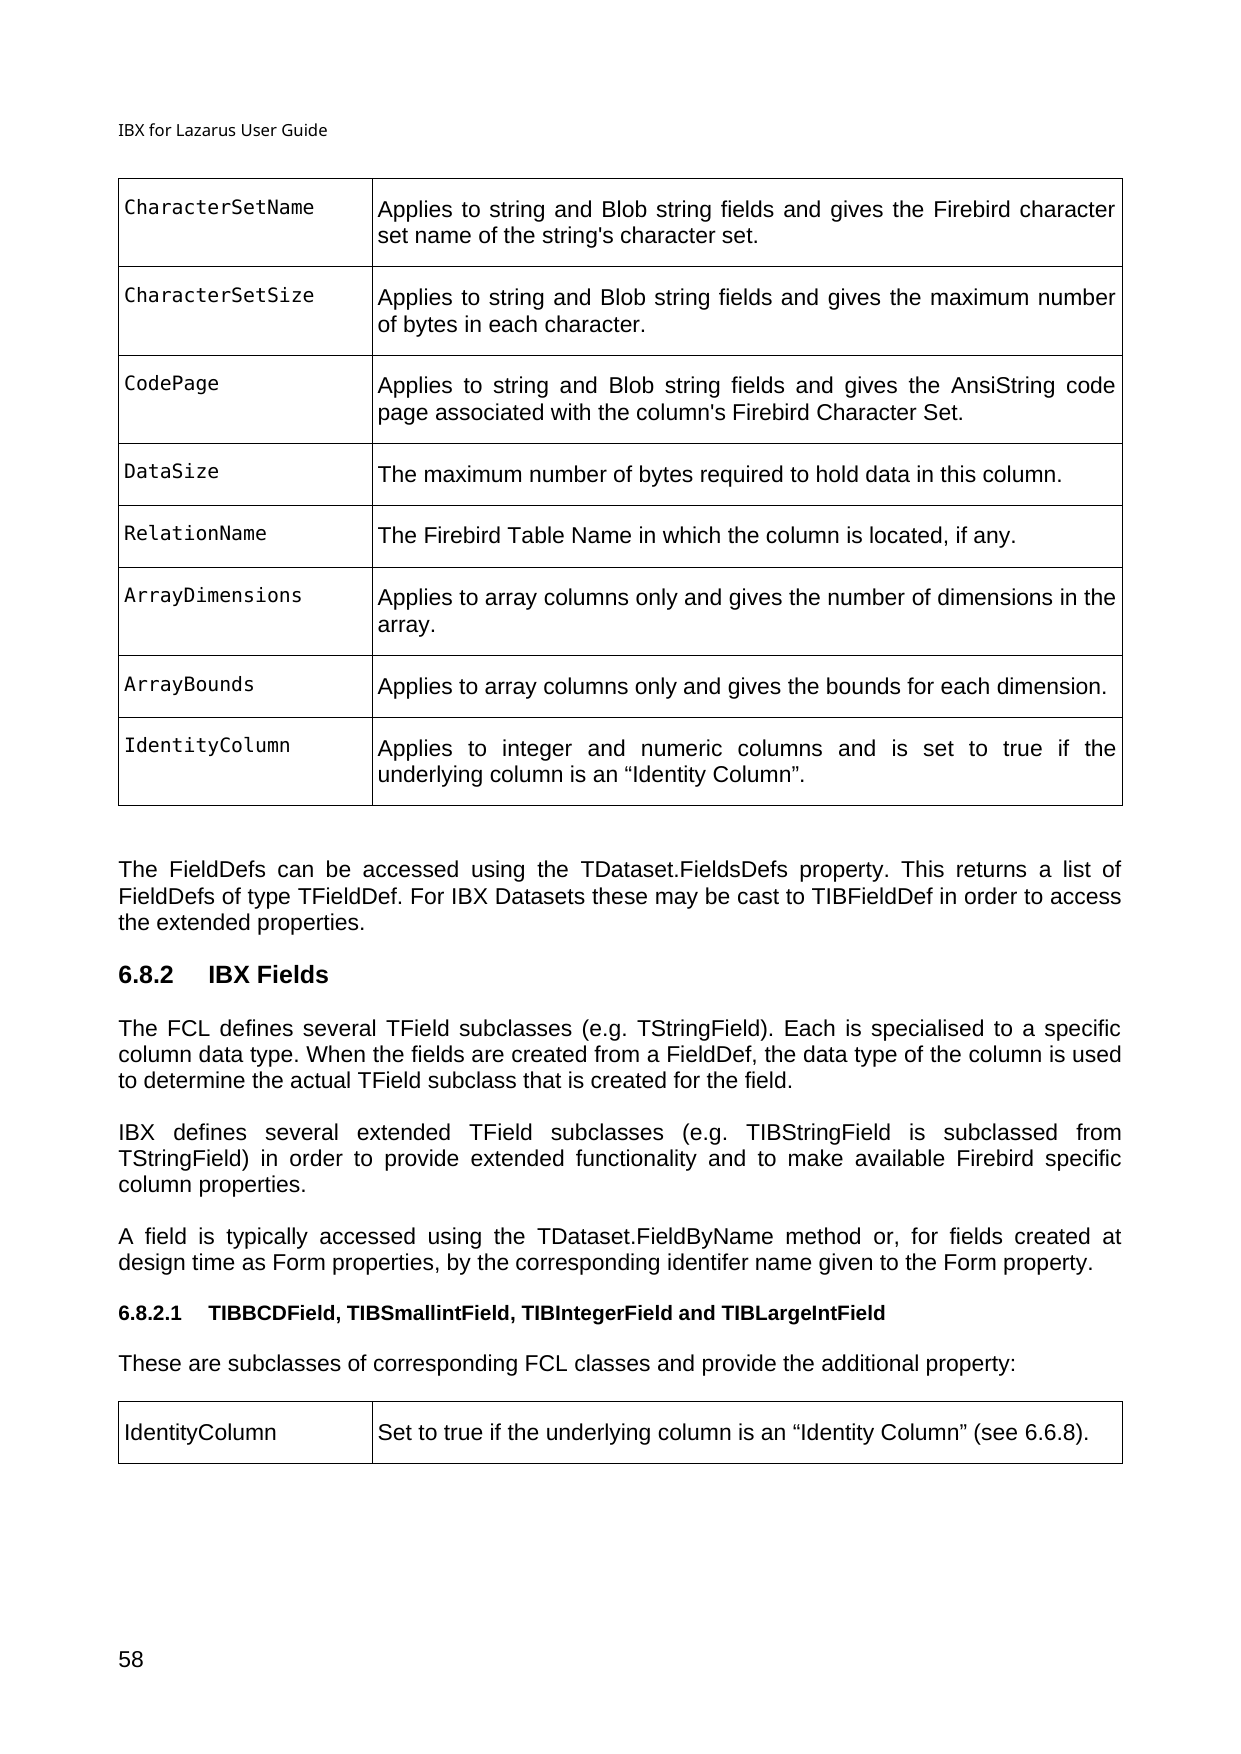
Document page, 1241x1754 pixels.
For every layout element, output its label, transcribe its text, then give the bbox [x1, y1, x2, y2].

table_cell ArrayDimensions [119, 568, 372, 655]
table_header Set to true if the underlying column is an “Identity Column” (see 6.6.8). [373, 1402, 1122, 1463]
text A field is typically accessed using the TDataset.FieldByName method or, for fields created at design time as Form properties, by the corresponding identifer name given to the Form property. [118, 1223, 1122, 1276]
text These are subclasses of corresponding FCL classes and provide the additional property: [118, 1350, 1122, 1376]
table_cell Applies to string and Blob string fields and gives the maximum number of bytes in each character. [373, 267, 1122, 354]
table_cell Applies to string and Blob string fields and gives the AnsiString code page associated with the column's Firebird Character Set. [373, 356, 1122, 443]
table_cell Applies to array columns only and gives the number of dimensions in the array. [373, 568, 1122, 655]
text IBX defines several extended TField subclasses (e.g. TIBStringField is subclassed from TStringField) in order to provide extended functionality and to make available Firebird specific column properties. [118, 1119, 1122, 1198]
table_cell CharacterSetSize [119, 267, 372, 354]
table_cell The maximum number of bytes required to hold data in this column. [373, 444, 1122, 505]
table_cell DataSize [119, 444, 372, 505]
table_header IdentityColumn [119, 1402, 372, 1463]
table_cell RelationName [119, 506, 372, 567]
table_cell IdentityColumn [119, 718, 372, 805]
table_cell The Firebird Table Name in which the column is located, if any. [373, 506, 1122, 567]
table_header CharacterSetName [119, 179, 372, 266]
subtitle IBX Fields [118, 960, 1122, 989]
text The FieldDefs can be accessed using the TDataset.FieldsDefs property. This returns a list of FieldDefs of type TFieldDef. For IBX Datasets these may be cast to TIBFieldDef in order to access the extended properties. [118, 856, 1122, 935]
table_cell Applies to integer and numeric columns and is set to true if the underlying column is an “Identity Column”. [373, 718, 1122, 805]
text The FCL defines several TField subclasses (e.g. TStringField). Each is specialised to a specific column data type. When the fields are created from a FieldDef, the data type of the column is used to determine the actual TField subclass that is created for the field. [118, 1015, 1122, 1094]
table_header Applies to string and Blob string fields and gives the Firebird character set name of the string's character set. [373, 179, 1122, 266]
table_cell CodePage [119, 356, 372, 443]
table_cell ArrayBounds [119, 656, 372, 717]
subtitle TIBBCDField, TIBSmallintField, TIBIntegerField and TIBLargeIntField [118, 1301, 1122, 1324]
table_cell Applies to array columns only and gives the bounds for each dimension. [373, 656, 1122, 717]
